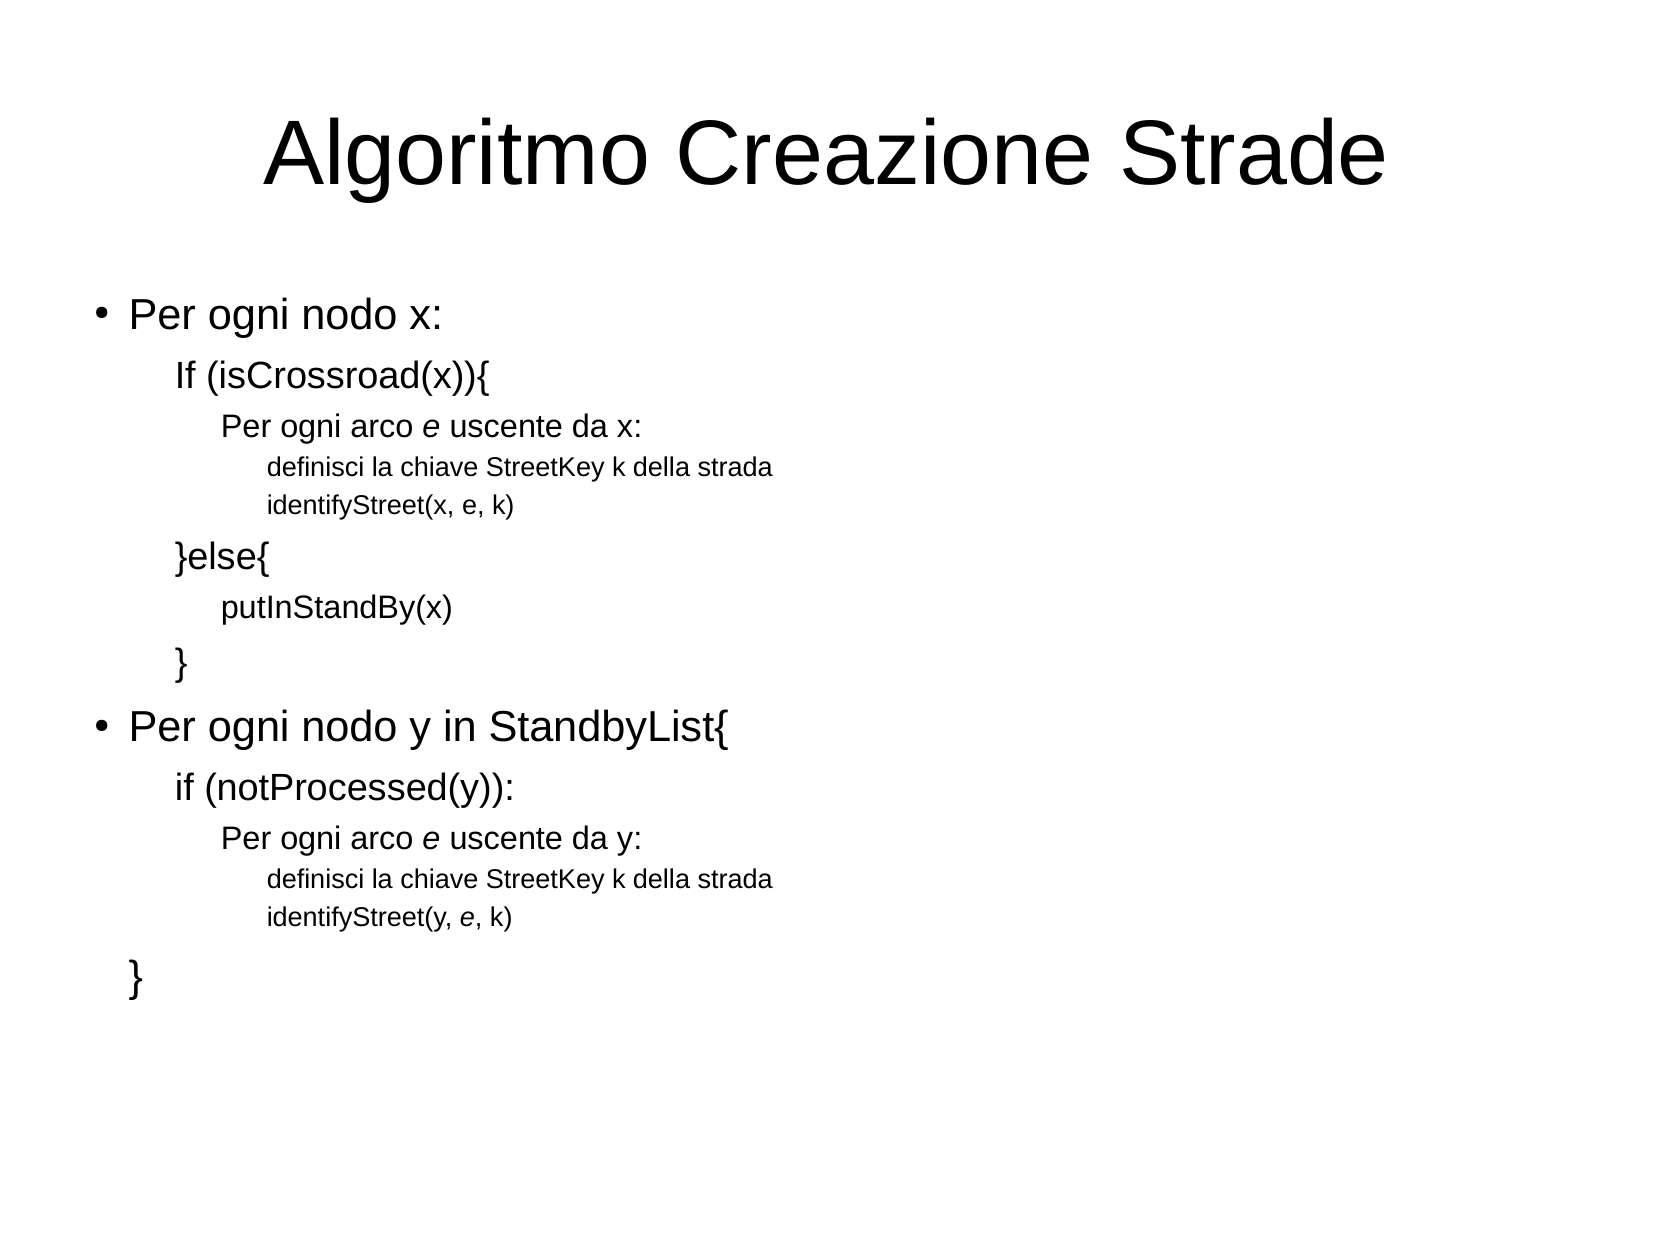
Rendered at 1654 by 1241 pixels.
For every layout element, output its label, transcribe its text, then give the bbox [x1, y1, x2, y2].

list Per ogni nodo x: If (isCrossroad(x)){ Per ogni arco e uscente da x: definisci la chiave StreetKey k della strada identifyStreet(x, e, k) }else{ putInStandBy(x) } Per ogni nodo y in StandbyList{ if (notProcessed(y)): Per ogni arco e uscente da y: definisci la chiave StreetKey k della strada identifyStreet(y, e, k) } [82, 290, 1571, 1010]
title Algoritmo Creazione Strade [82, 49, 1571, 257]
